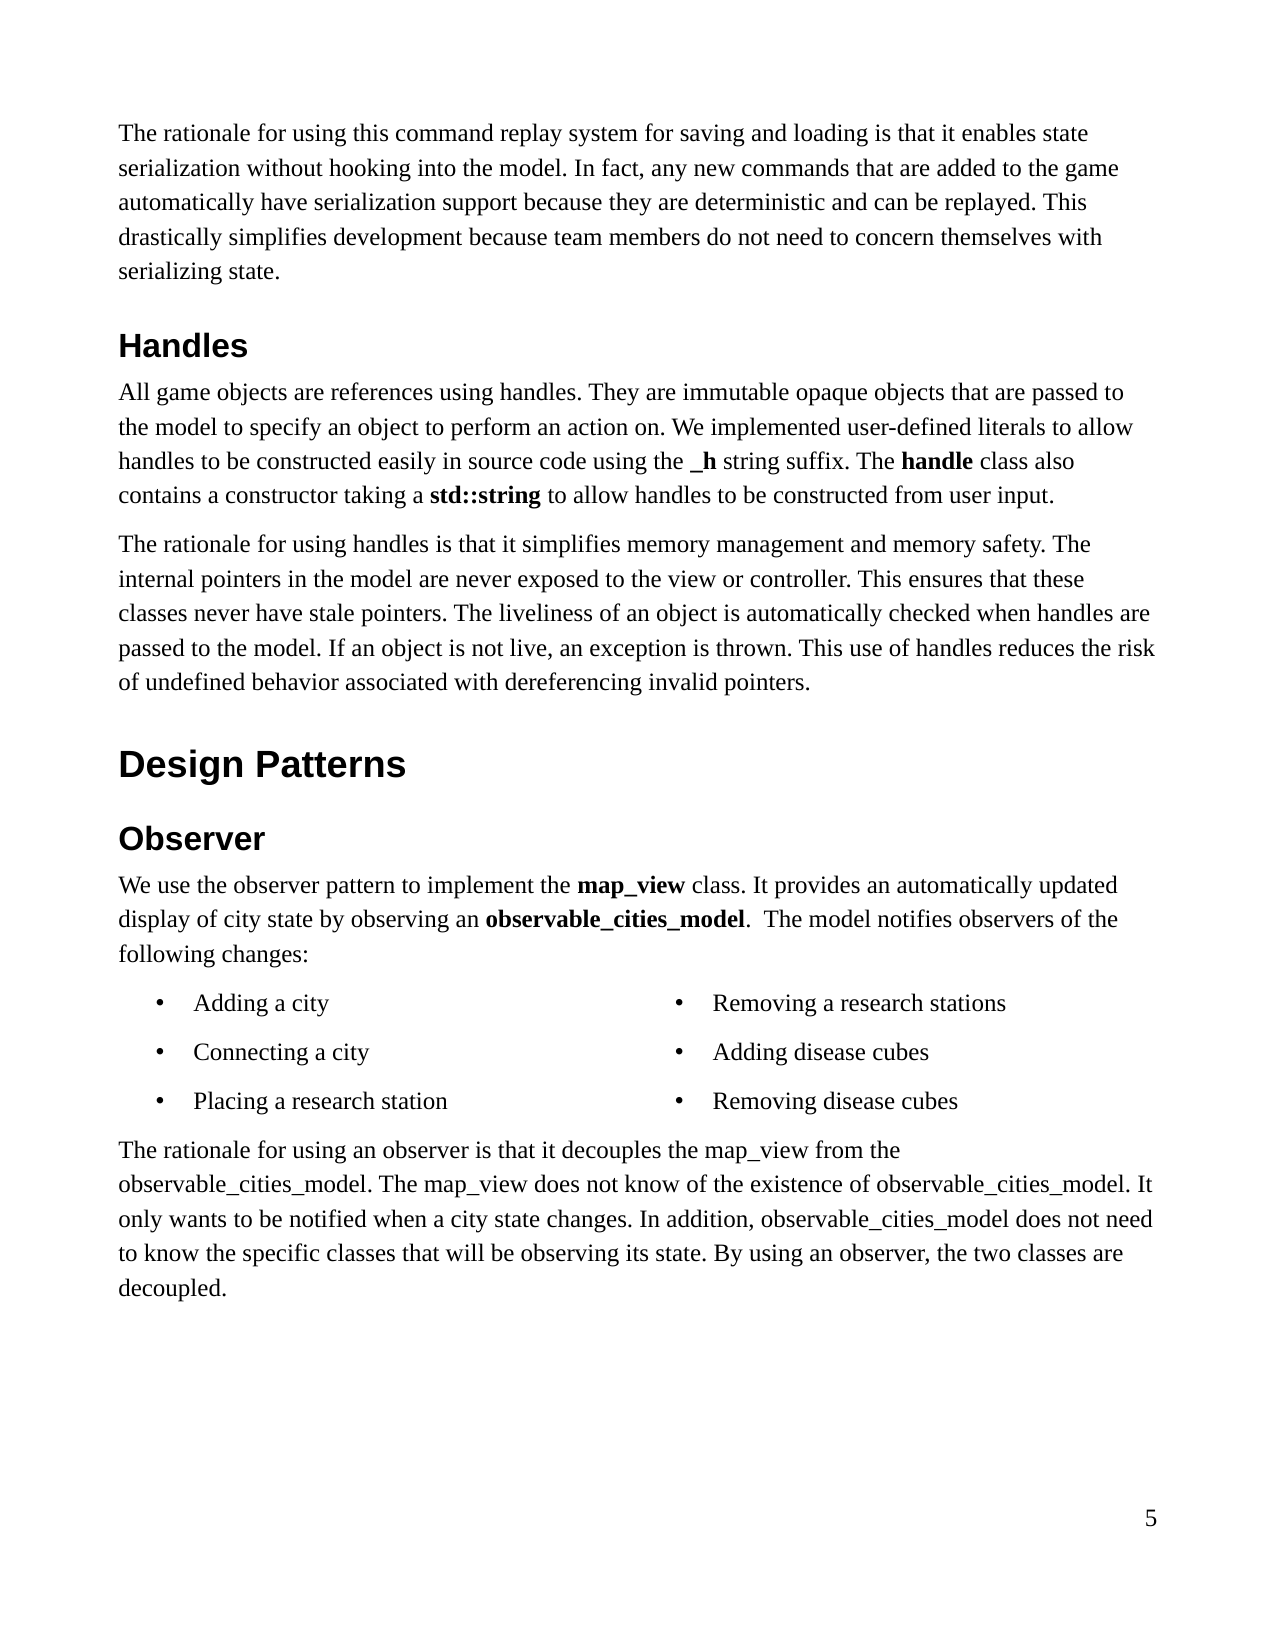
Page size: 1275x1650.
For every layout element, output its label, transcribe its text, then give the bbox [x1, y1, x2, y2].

text The rationale for using this command replay system for saving and loading is that it enables state serialization without hooking into the model. In fact, any new commands that are added to the game automatically have serialization support because they are deterministic and can be replayed. This drastically simplifies development because team members do not need to concern themselves with serializing state. [118, 118, 1157, 285]
list Adding disease cubes [675, 1037, 1157, 1066]
text We use the observer pattern to implement the map_view class. It provides an automatically updated display of city state by observing an observable_cities_model. The model notifies observers of the following changes: [118, 870, 1157, 967]
subtitle Design Patterns [118, 742, 1157, 785]
text The rationale for using an observer is that it decouples the map_view from the observable_cities_model. The map_view does not know of the existence of observable_cities_model. It only wants to be notified when a city state changes. In addition, observable_cities_model does not need to know the specific classes that will be observing its state. By using an observer, the two classes are decoupled. [118, 1135, 1157, 1302]
list Removing a research stations [675, 988, 1157, 1016]
subtitle Handles [118, 326, 1157, 364]
text All game objects are references using handles. They are immutable opaque objects that are passed to the model to specify an object to perform an action on. We implemented user-defined literals to allow handles to be constructed easily in source code using the _h string suffix. The handle class also contains a constructor taking a std::string to allow handles to be constructed from user input. [118, 377, 1157, 509]
list Removing disease cubes [675, 1086, 1157, 1114]
text The rationale for using handles is that it simplifies memory management and memory safety. The internal pointers in the model are never exposed to the view or controller. This ensures that these classes never have stale pointers. The liveliness of an object is automatically checked when handles are passed to the model. If an object is not live, an exception is thrown. This use of handles reduces the risk of undefined behavior associated with dereferencing invalid pointers. [118, 529, 1157, 696]
list Adding a city [156, 988, 637, 1016]
subtitle Observer [118, 818, 1157, 857]
list Connecting a city [156, 1037, 637, 1066]
list Placing a research station [156, 1086, 637, 1114]
